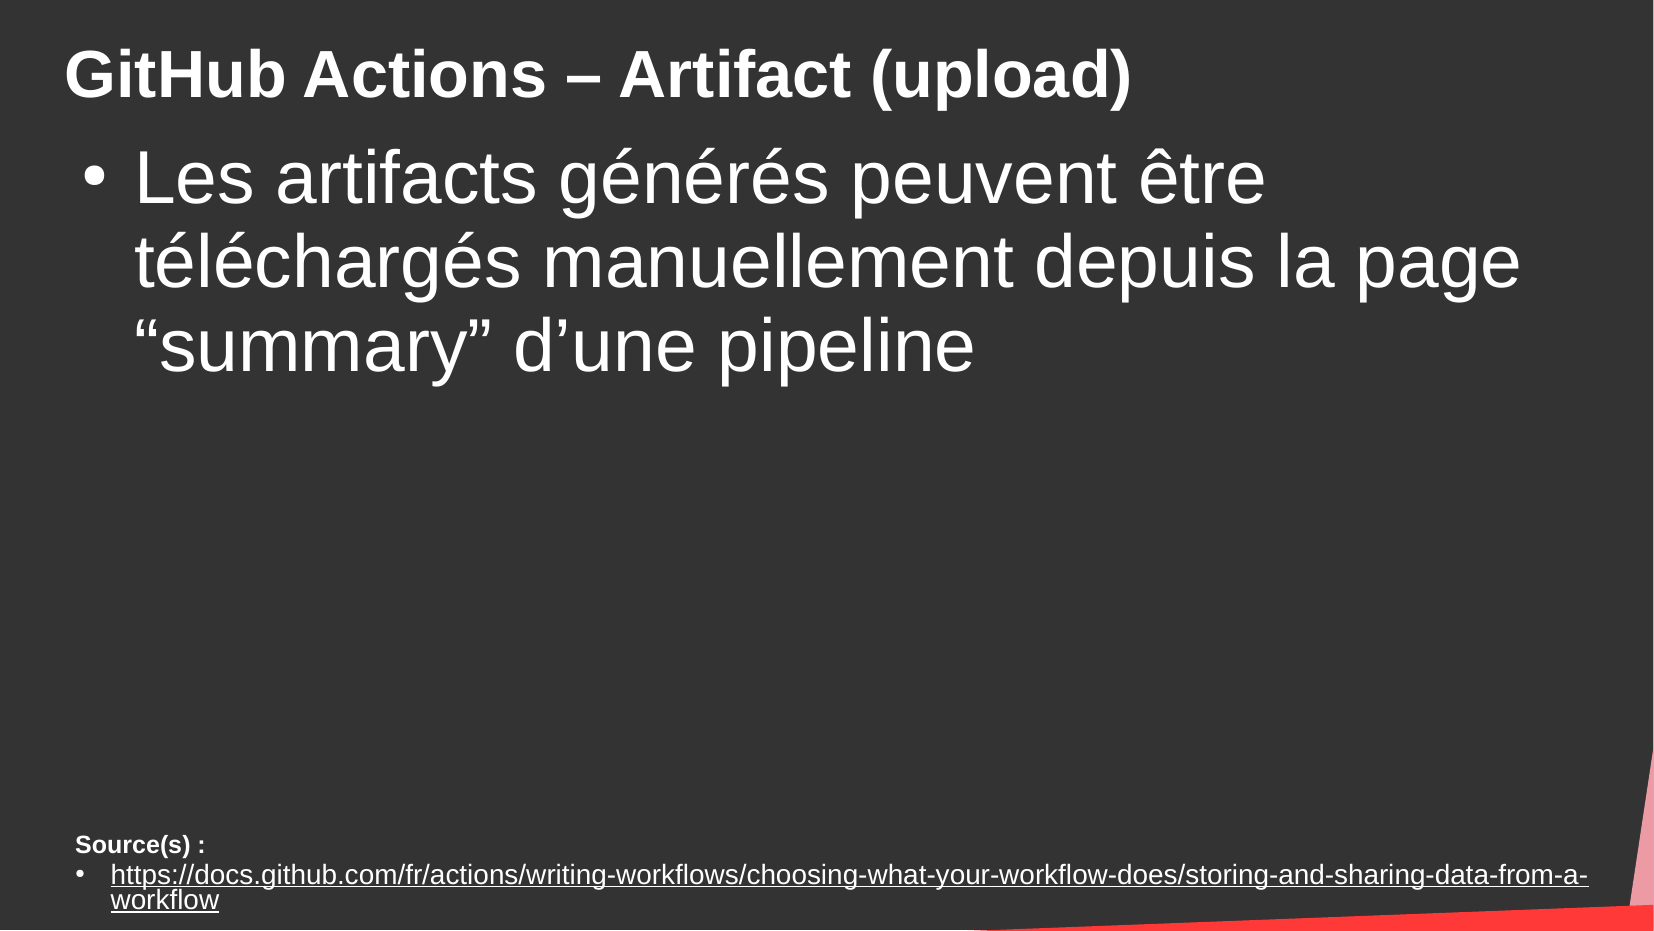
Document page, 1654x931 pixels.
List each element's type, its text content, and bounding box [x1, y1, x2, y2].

text_box [967, 743, 1654, 931]
list Les artifacts générés peuvent être téléchargés manuellement depuis la page “summary” d’une pipeline [63, 135, 1542, 756]
title GitHub Actions – Artifact (upload) [64, 37, 1471, 113]
text_box Source(s) : https://docs.github.com/fr/actions/writing-workflows/choosing-what-your-workflow-does/storing-and-sharing-data-from-a-workflow [60, 791, 1607, 898]
